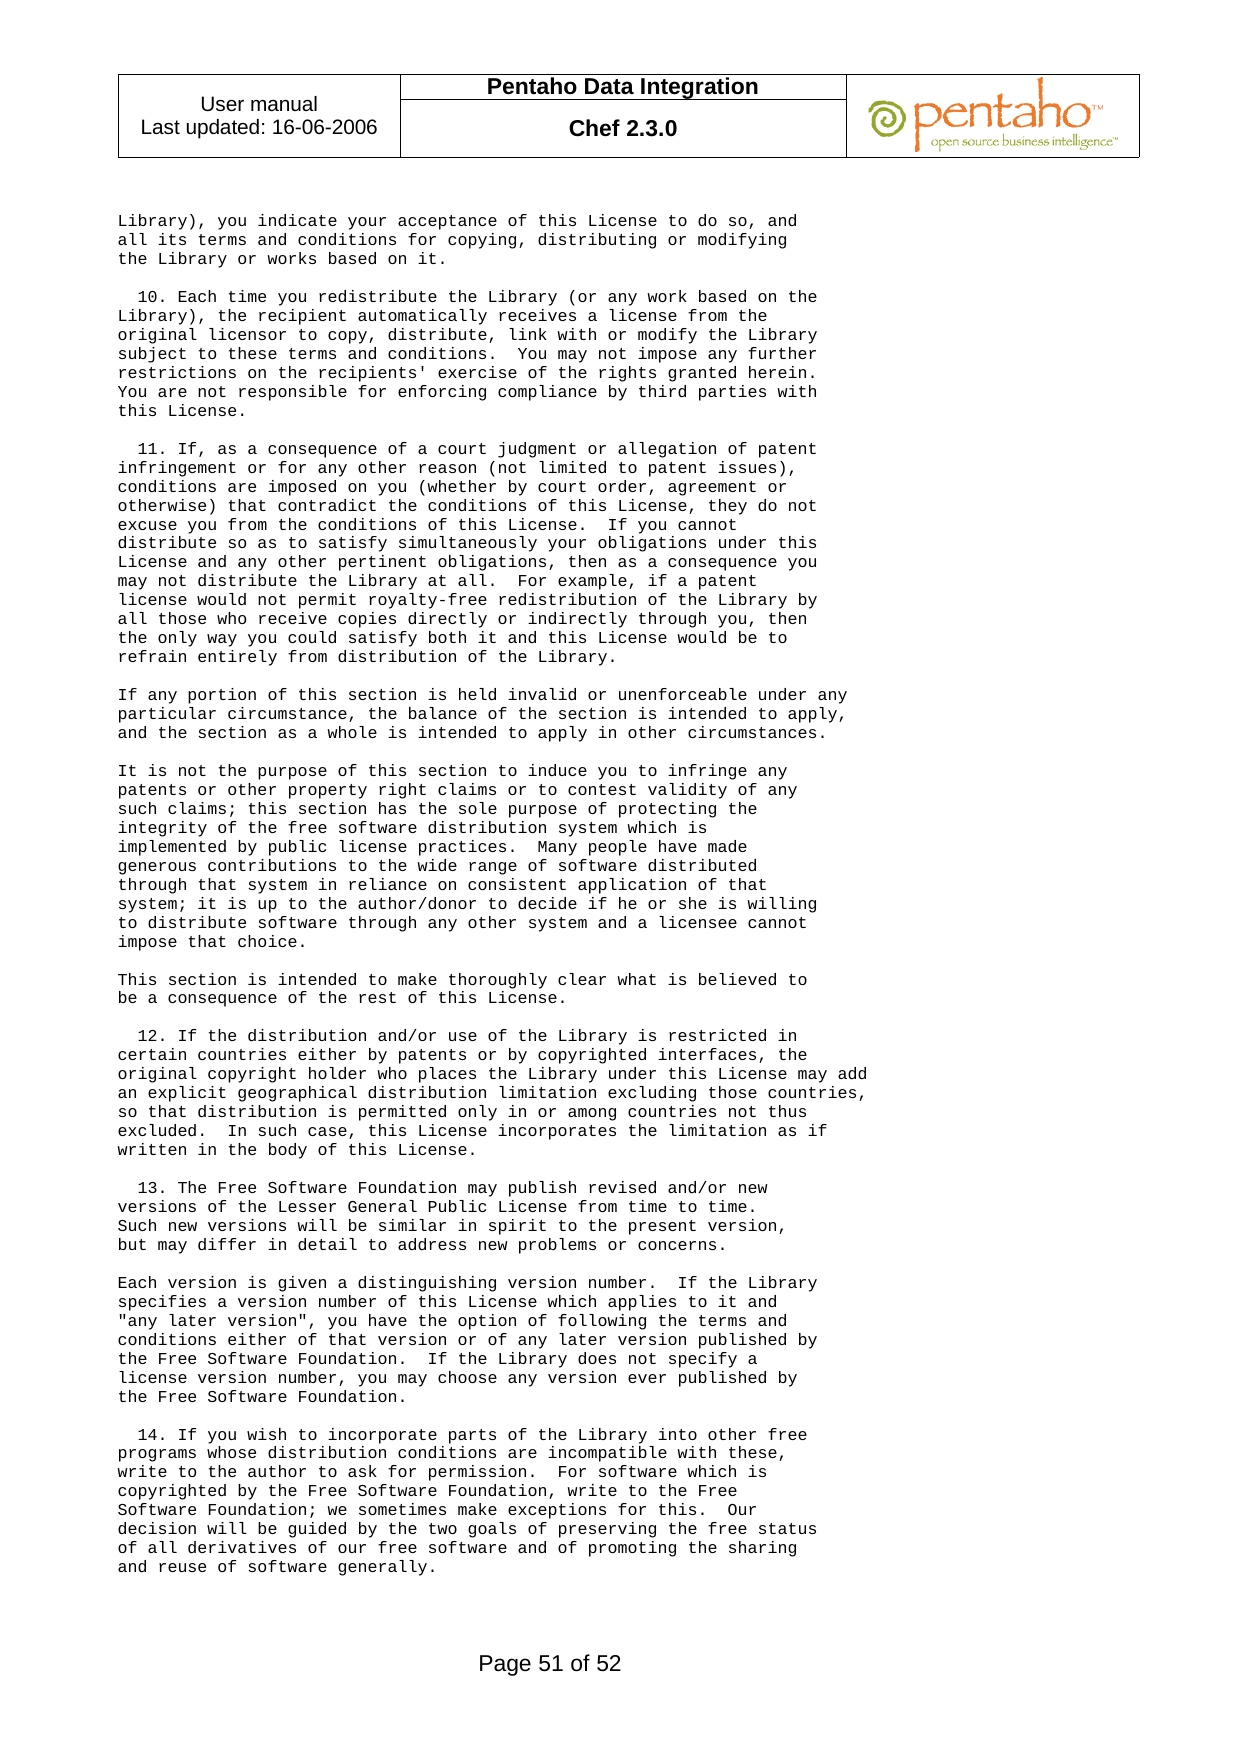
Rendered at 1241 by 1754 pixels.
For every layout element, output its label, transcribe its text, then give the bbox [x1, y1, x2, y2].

text Library), you indicate your acceptance of this License to do so, and all its terms and conditions for copying, distributing or modifying the Library or works based on it. 10. Each time you redistribute the Library (or any work based on the Library), the recipient automatically receives a license from the original licensor to copy, distribute, link with or modify the Library subject to these terms and conditions. You may not impose any further restrictions on the recipients' exercise of the rights granted herein. You are not responsible for enforcing compliance by third parties with this License. 11. If, as a consequence of a court judgment or allegation of patent infringement or for any other reason (not limited to patent issues), conditions are imposed on you (whether by court order, agreement or otherwise) that contradict the conditions of this License, they do not excuse you from the conditions of this License. If you cannot distribute so as to satisfy simultaneously your obligations under this License and any other pertinent obligations, then as a consequence you may not distribute the Library at all. For example, if a patent license would not permit royalty-free redistribution of the Library by all those who receive copies directly or indirectly through you, then the only way you could satisfy both it and this License would be to refrain entirely from distribution of the Library. If any portion of this section is held invalid or unenforceable under any particular circumstance, the balance of the section is intended to apply, and the section as a whole is intended to apply in other circumstances. It is not the purpose of this section to induce you to infringe any patents or other property right claims or to contest validity of any such claims; this section has the sole purpose of protecting the integrity of the free software distribution system which is implemented by public license practices. Many people have made generous contributions to the wide range of software distributed through that system in reliance on consistent application of that system; it is up to the author/donor to decide if he or she is willing to distribute software through any other system and a licensee cannot impose that choice. This section is intended to make thoroughly clear what is believed to be a consequence of the rest of this License. 12. If the distribution and/or use of the Library is restricted in certain countries either by patents or by copyrighted interfaces, the original copyright holder who places the Library under this License may add an explicit geographical distribution limitation excluding those countries, so that distribution is permitted only in or among countries not thus excluded. In such case, this License incorporates the limitation as if written in the body of this License. 13. The Free Software Foundation may publish revised and/or new versions of the Lesser General Public License from time to time. Such new versions will be similar in spirit to the present version, but may differ in detail to address new problems or concerns. Each version is given a distinguishing version number. If the Library specifies a version number of this License which applies to it and "any later version", you have the option of following the terms and conditions either of that version or of any later version published by the Free Software Foundation. If the Library does not specify a license version number, you may choose any version ever published by the Free Software Foundation. 14. If you wish to incorporate parts of the Library into other free programs whose distribution conditions are incompatible with these, write to the author to ask for permission. For software which is copyrighted by the Free Software Foundation, write to the Free Software Foundation; we sometimes make exceptions for this. Our decision will be guided by the two goals of preserving the free status of all derivatives of our free software and of promoting the sharing and reuse of software generally. [117, 213, 1137, 1597]
